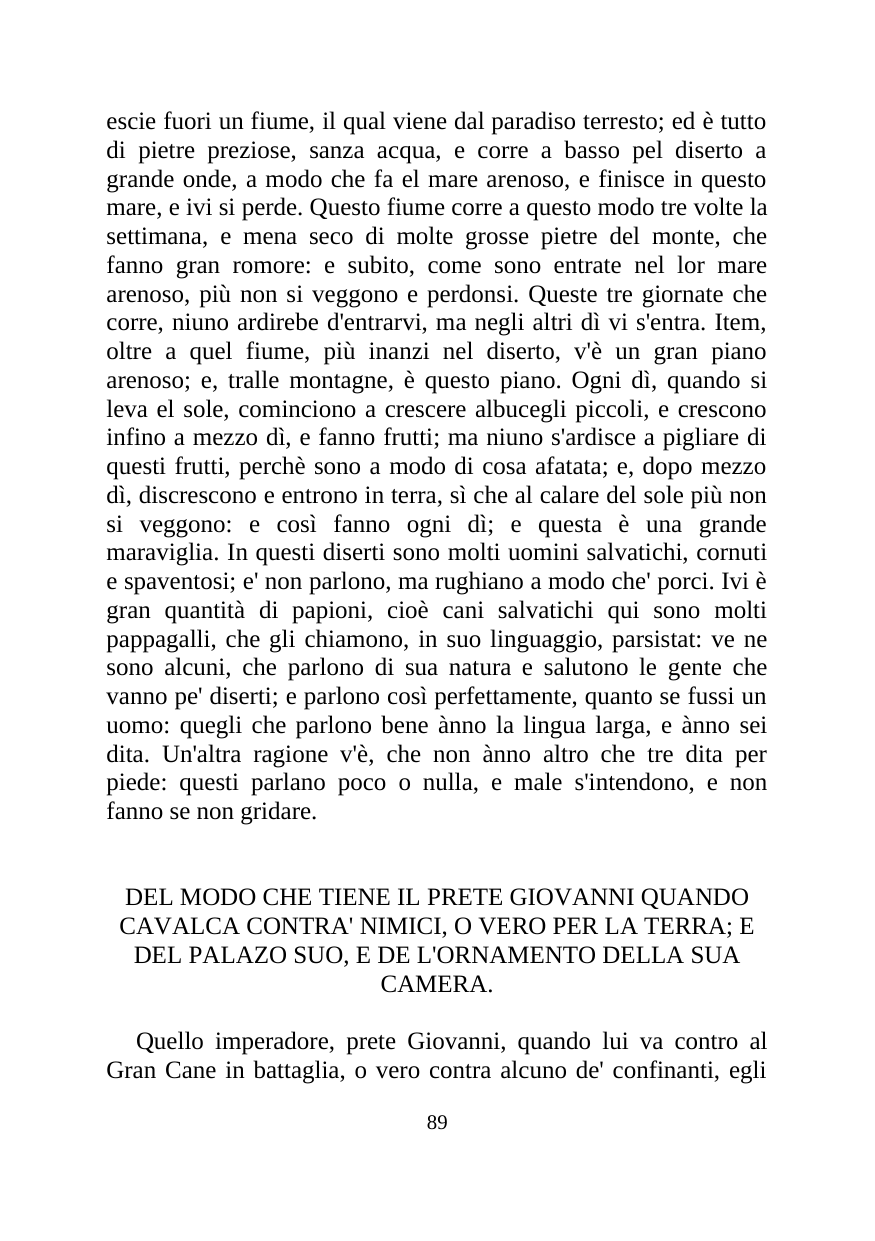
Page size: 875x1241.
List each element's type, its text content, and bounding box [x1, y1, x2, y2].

text DEL MODO CHE TIENE IL PRETE GIOVANNI QUANDO CAVALCA CONTRA' NIMICI, O VERO PER LA TERRA; E DEL PALAZO SUO, E DE L'ORNAMENTO DELLA SUA CAMERA. [106, 882, 768, 997]
text escie fuori un fiume, il qual viene dal paradiso terresto; ed è tutto di pietre preziose, sanza acqua, e corre a basso pel diserto a grande onde, a modo che fa el mare arenoso, e finisce in questo mare, e ivi si perde. Questo fiume corre a questo modo tre volte la settimana, e mena seco di molte grosse pietre del monte, che fanno gran romore: e subito, come sono entrate nel lor mare arenoso, più non si veggono e perdonsi. Queste tre giornate che corre, niuno ardirebe d'entrarvi, ma negli altri dì vi s'entra. Item, oltre a quel fiume, più inanzi nel diserto, v'è un gran piano arenoso; e, tralle montagne, è questo piano. Ogni dì, quando si leva el sole, cominciono a crescere albucegli piccoli, e crescono infino a mezzo dì, e fanno frutti; ma niuno s'ardisce a pigliare di questi frutti, perchè sono a modo di cosa afatata; e, dopo mezzo dì, discrescono e entrono in terra, sì che al calare del sole più non si veggono: e così fanno ogni dì; e questa è una grande maraviglia. In questi diserti sono molti uomini salvatichi, cornuti e spaventosi; e' non parlono, ma rughiano a modo che' porci. Ivi è gran quantità di papioni, cioè cani salvatichi qui sono molti pappagalli, che gli chiamono, in suo linguaggio, parsistat: ve ne sono alcuni, che parlono di sua natura e salutono le gente che vanno pe' diserti; e parlono così perfettamente, quanto se fussi un uomo: quegli che parlono bene ànno la lingua larga, e ànno sei dita. Un'altra ragione v'è, che non ànno altro che tre dita per piede: questi parlano poco o nulla, e male s'intendono, e non fanno se non gridare. [106, 106, 768, 825]
text Quello imperadore, prete Giovanni, quando lui va contro al Gran Cane in battaglia, o vero contra alcuno de' confinanti, egli [106, 1026, 768, 1084]
